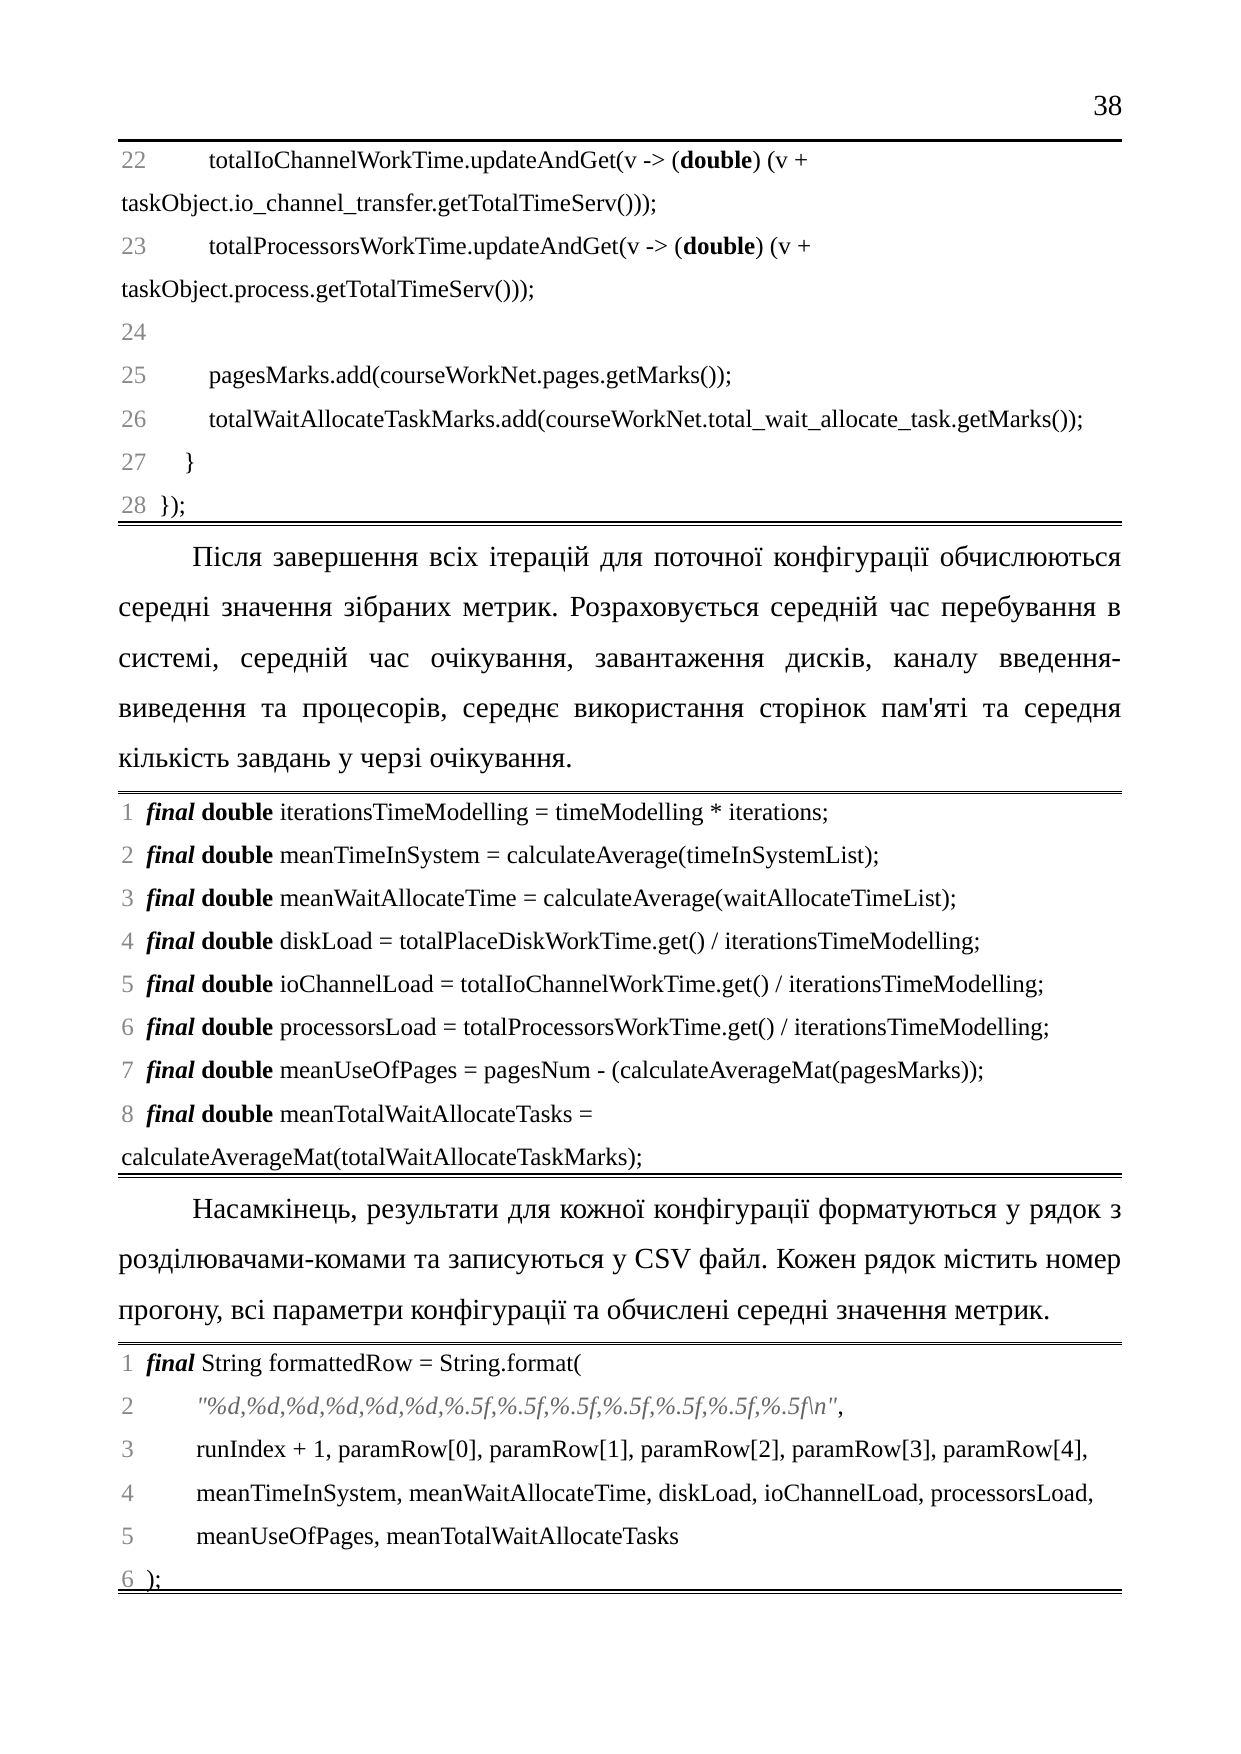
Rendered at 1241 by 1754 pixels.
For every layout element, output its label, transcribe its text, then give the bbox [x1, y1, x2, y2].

text Насамкінець, результати для кожної конфігурації форматуються у рядок з розділювачами-комами та записуються у CSV файл. Кожен рядок містить номер прогону, всі параметри конфігурації та обчислені середні значення метрик. [118, 1191, 1122, 1325]
text 7 final double meanUseOfPages = pagesNum - (calculateAverageMat(pagesMarks)); [118, 1049, 1122, 1084]
text 26 totalWaitAllocateTaskMarks.add(courseWorkNet.total_wait_allocate_task.getMarks()); [118, 397, 1122, 432]
text 27 } [118, 441, 1122, 476]
text 6 final double processorsLoad = totalProcessorsWorkTime.get() / iterationsTimeModelling; [118, 1006, 1122, 1041]
text 5 meanUseOfPages, meanTotalWaitAllocateTasks [118, 1514, 1122, 1549]
text 2 final double meanTimeInSystem = calculateAverage(timeInSystemList); [118, 834, 1122, 869]
text 28 }); [118, 484, 1122, 521]
text 4 final double diskLoad = totalPlaceDiskWorkTime.get() / iterationsTimeModelling; [118, 920, 1122, 955]
text 25 pagesMarks.add(courseWorkNet.pages.getMarks()); [118, 354, 1122, 389]
text 3 final double meanWaitAllocateTime = calculateAverage(waitAllocateTimeList); [118, 877, 1122, 912]
text 8 final double meanTotalWaitAllocateTasks = calculateAverageMat(totalWaitAllocateTaskMarks); [118, 1093, 1122, 1173]
text 24 [118, 311, 1122, 346]
text 4 meanTimeInSystem, meanWaitAllocateTime, diskLoad, ioChannelLoad, processorsLoad, [118, 1471, 1122, 1506]
text 6 ); [118, 1558, 1122, 1589]
text 1 final String formattedRow = String.format( [118, 1345, 1122, 1377]
text 22 totalIoChannelWorkTime.updateAndGet(v -> (double) (v + taskObject.io_channel_transfer.getTotalTimeServ())); [118, 142, 1122, 217]
text 2 "%d,%d,%d,%d,%d,%d,%.5f,%.5f,%.5f,%.5f,%.5f,%.5f,%.5f\n", [118, 1385, 1122, 1420]
text 1 final double iterationsTimeModelling = timeModelling * iterations; [118, 794, 1122, 826]
text 5 final double ioChannelLoad = totalIoChannelWorkTime.get() / iterationsTimeModelling; [118, 963, 1122, 998]
text 23 totalProcessorsWorkTime.updateAndGet(v -> (double) (v + taskObject.process.getTotalTimeServ())); [118, 225, 1122, 303]
text Після завершення всіх ітерацій для поточної конфігурації обчислюються середні значення зібраних метрик. Розраховується середній час перебування в системі, середній час очікування, завантаження дисків, каналу введення-виведення та процесорів, середнє використання сторінок пам'яті та середня кількість завдань у черзі очікування. [118, 539, 1122, 774]
text 3 runIndex + 1, paramRow[0], paramRow[1], paramRow[2], paramRow[3], paramRow[4], [118, 1428, 1122, 1463]
